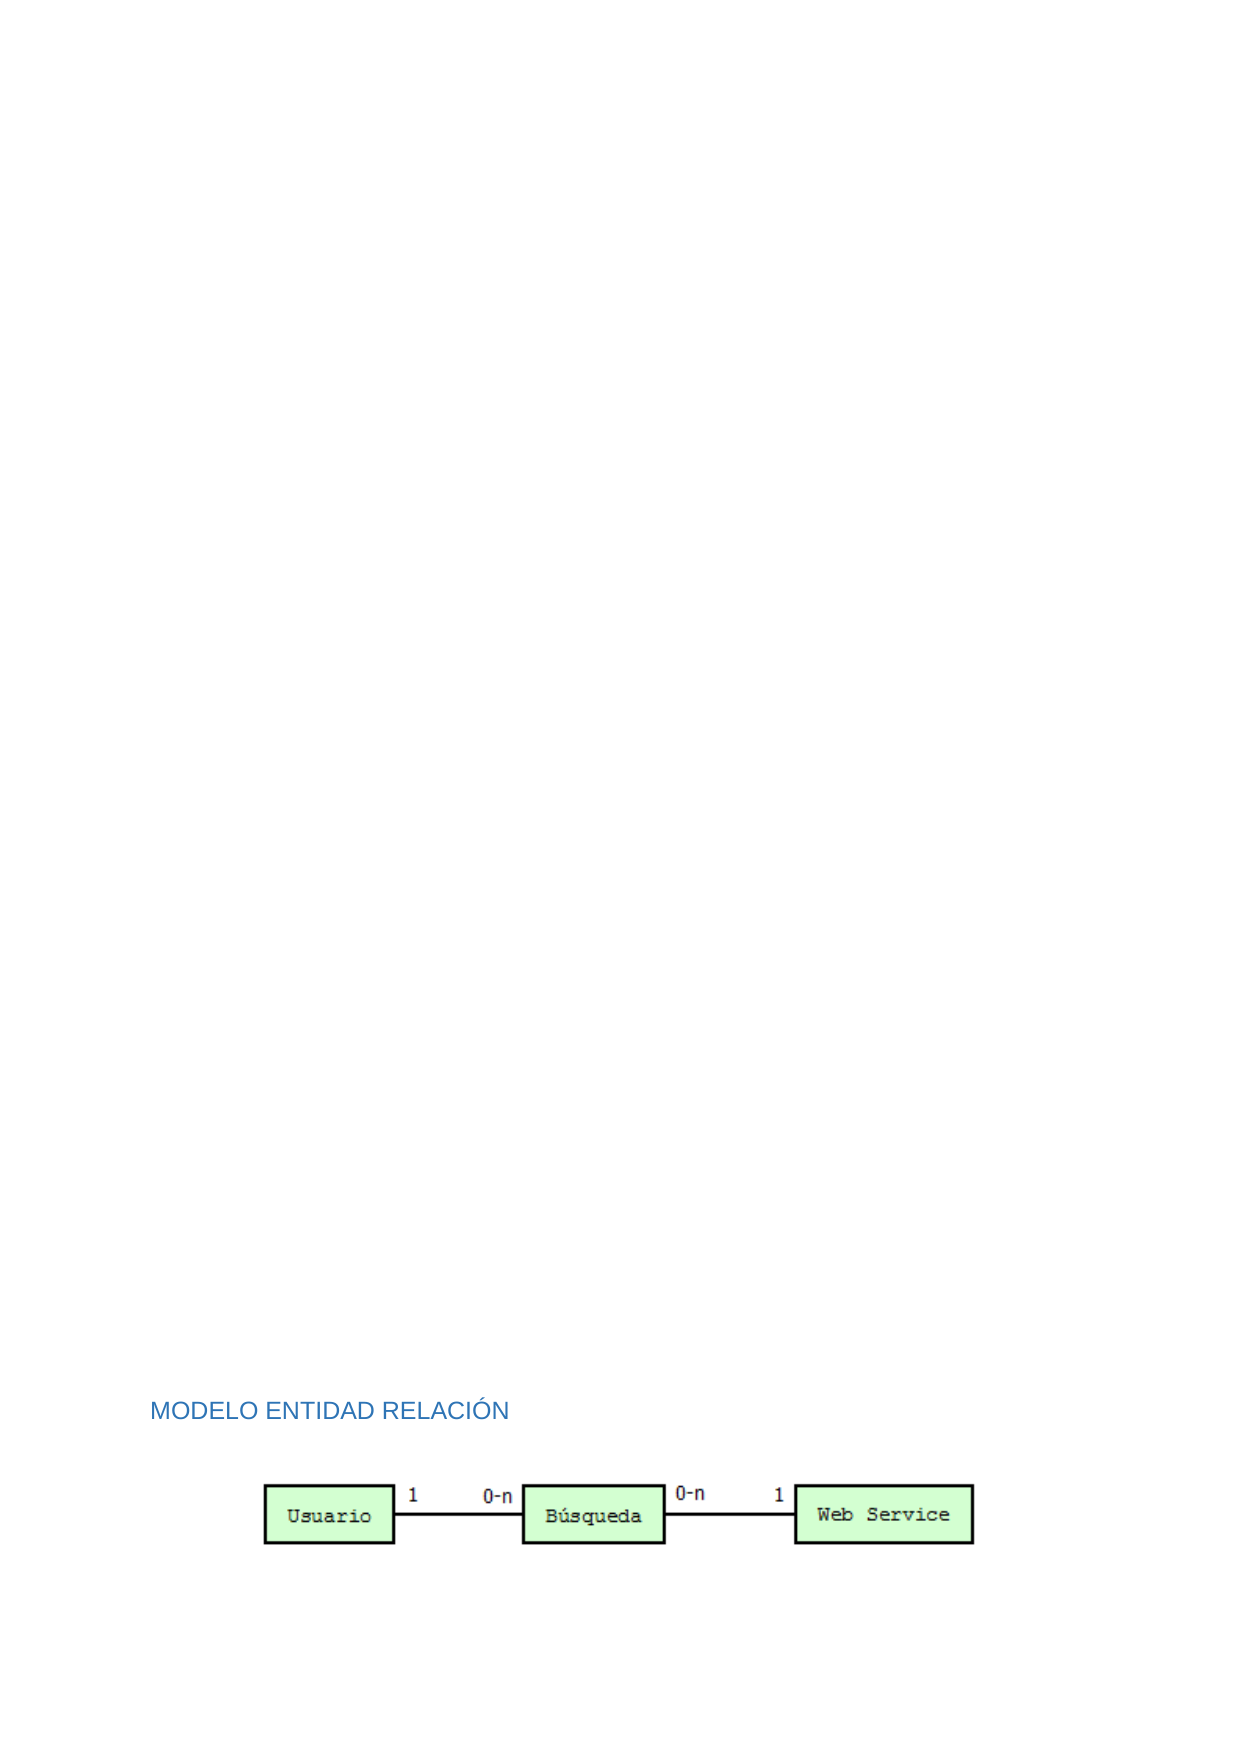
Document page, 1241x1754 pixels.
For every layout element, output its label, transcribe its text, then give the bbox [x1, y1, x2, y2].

subtitle MODELO ENTIDAD RELACIÓN [150, 1396, 1090, 1425]
